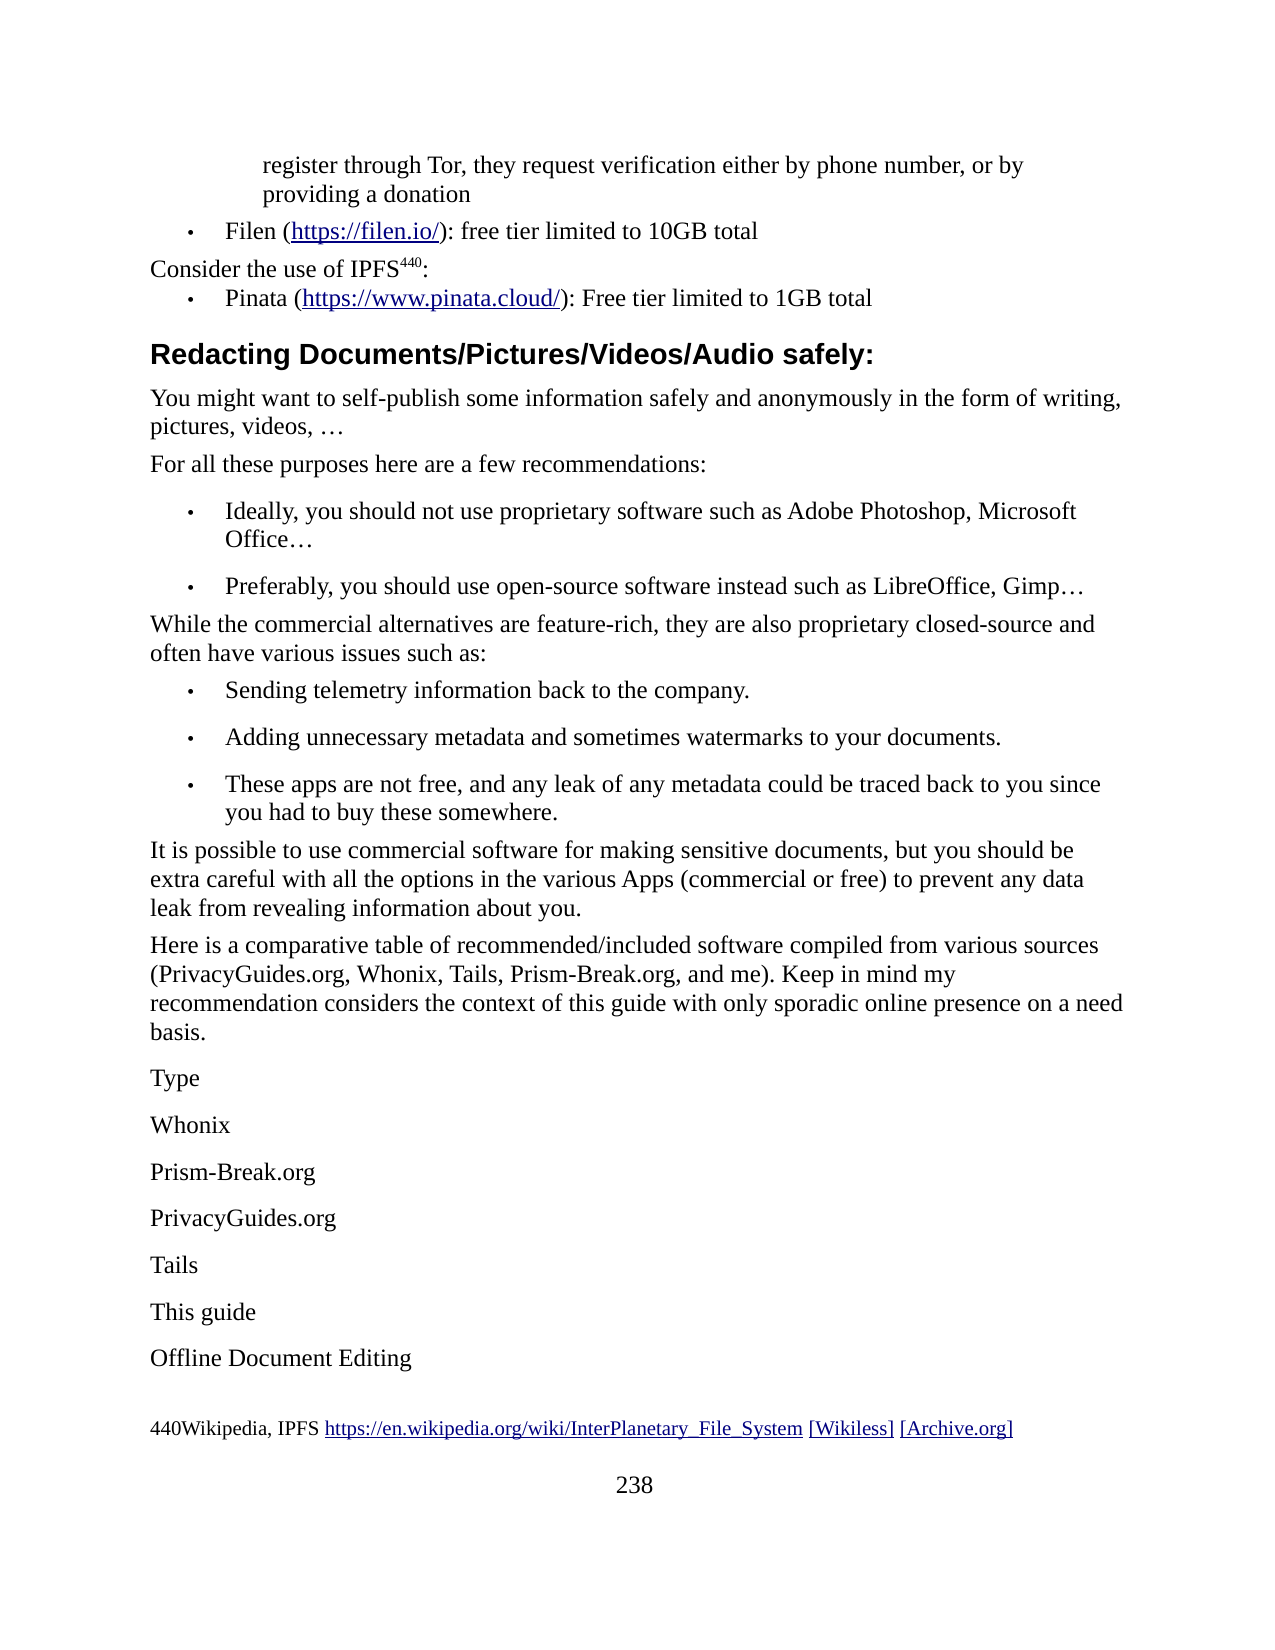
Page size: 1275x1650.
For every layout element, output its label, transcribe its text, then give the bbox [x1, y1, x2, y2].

list Adding unnecessary metadata and sometimes watermarks to your documents. [187, 722, 1125, 751]
text Consider the use of IPFS: [150, 254, 1125, 283]
list These apps are not free, and any leak of any metadata could be traced back to you since you had to buy these somewhere. [187, 769, 1125, 826]
text Wikipedia, IPFS https://en.wikipedia.org/wiki/InterPlanetary_File_System [Wikiless] [Archive.org] [150, 1416, 1125, 1440]
text Type [150, 1063, 1125, 1092]
text Whonix [150, 1110, 1125, 1139]
text Offline Document Editing [150, 1343, 1125, 1372]
list Pinata (https://www.pinata.cloud/): Free tier limited to 1GB total [187, 283, 1125, 312]
text While the commercial alternatives are feature-rich, they are also proprietary closed-source and often have various issues such as: [150, 609, 1125, 666]
list Sending telemetry information back to the company. [187, 675, 1125, 704]
list register through Tor, they request verification either by phone number, or by providing a donation [225, 150, 1125, 207]
text Prism-Break.org [150, 1157, 1125, 1185]
list Ideally, you should not use proprietary software such as Adobe Photoshop, Microsoft Office… [187, 496, 1125, 553]
text You might want to self-publish some information safely and anonymously in the form of writing, pictures, videos, … [150, 383, 1125, 440]
text It is possible to use commercial software for making sensitive documents, but you should be extra careful with all the options in the various Apps (commercial or free) to prevent any data leak from revealing information about you. [150, 835, 1125, 921]
text For all these purposes here are a few recommendations: [150, 449, 1125, 478]
subtitle Redacting Documents/Pictures/Videos/Audio safely: [150, 337, 1125, 370]
text Tails [150, 1250, 1125, 1279]
list Filen (https://filen.io/): free tier limited to 10GB total [187, 216, 1125, 245]
list Preferably, you should use open-source software instead such as LibreOffice, Gimp… [187, 571, 1125, 600]
text PrivacyGuides.org [150, 1203, 1125, 1232]
text This guide [150, 1297, 1125, 1325]
text Here is a comparative table of recommended/included software compiled from various sources (PrivacyGuides.org, Whonix, Tails, Prism-Break.org, and me). Keep in mind my recommendation considers the context of this guide with only sporadic online presence on a need basis. [150, 930, 1125, 1045]
